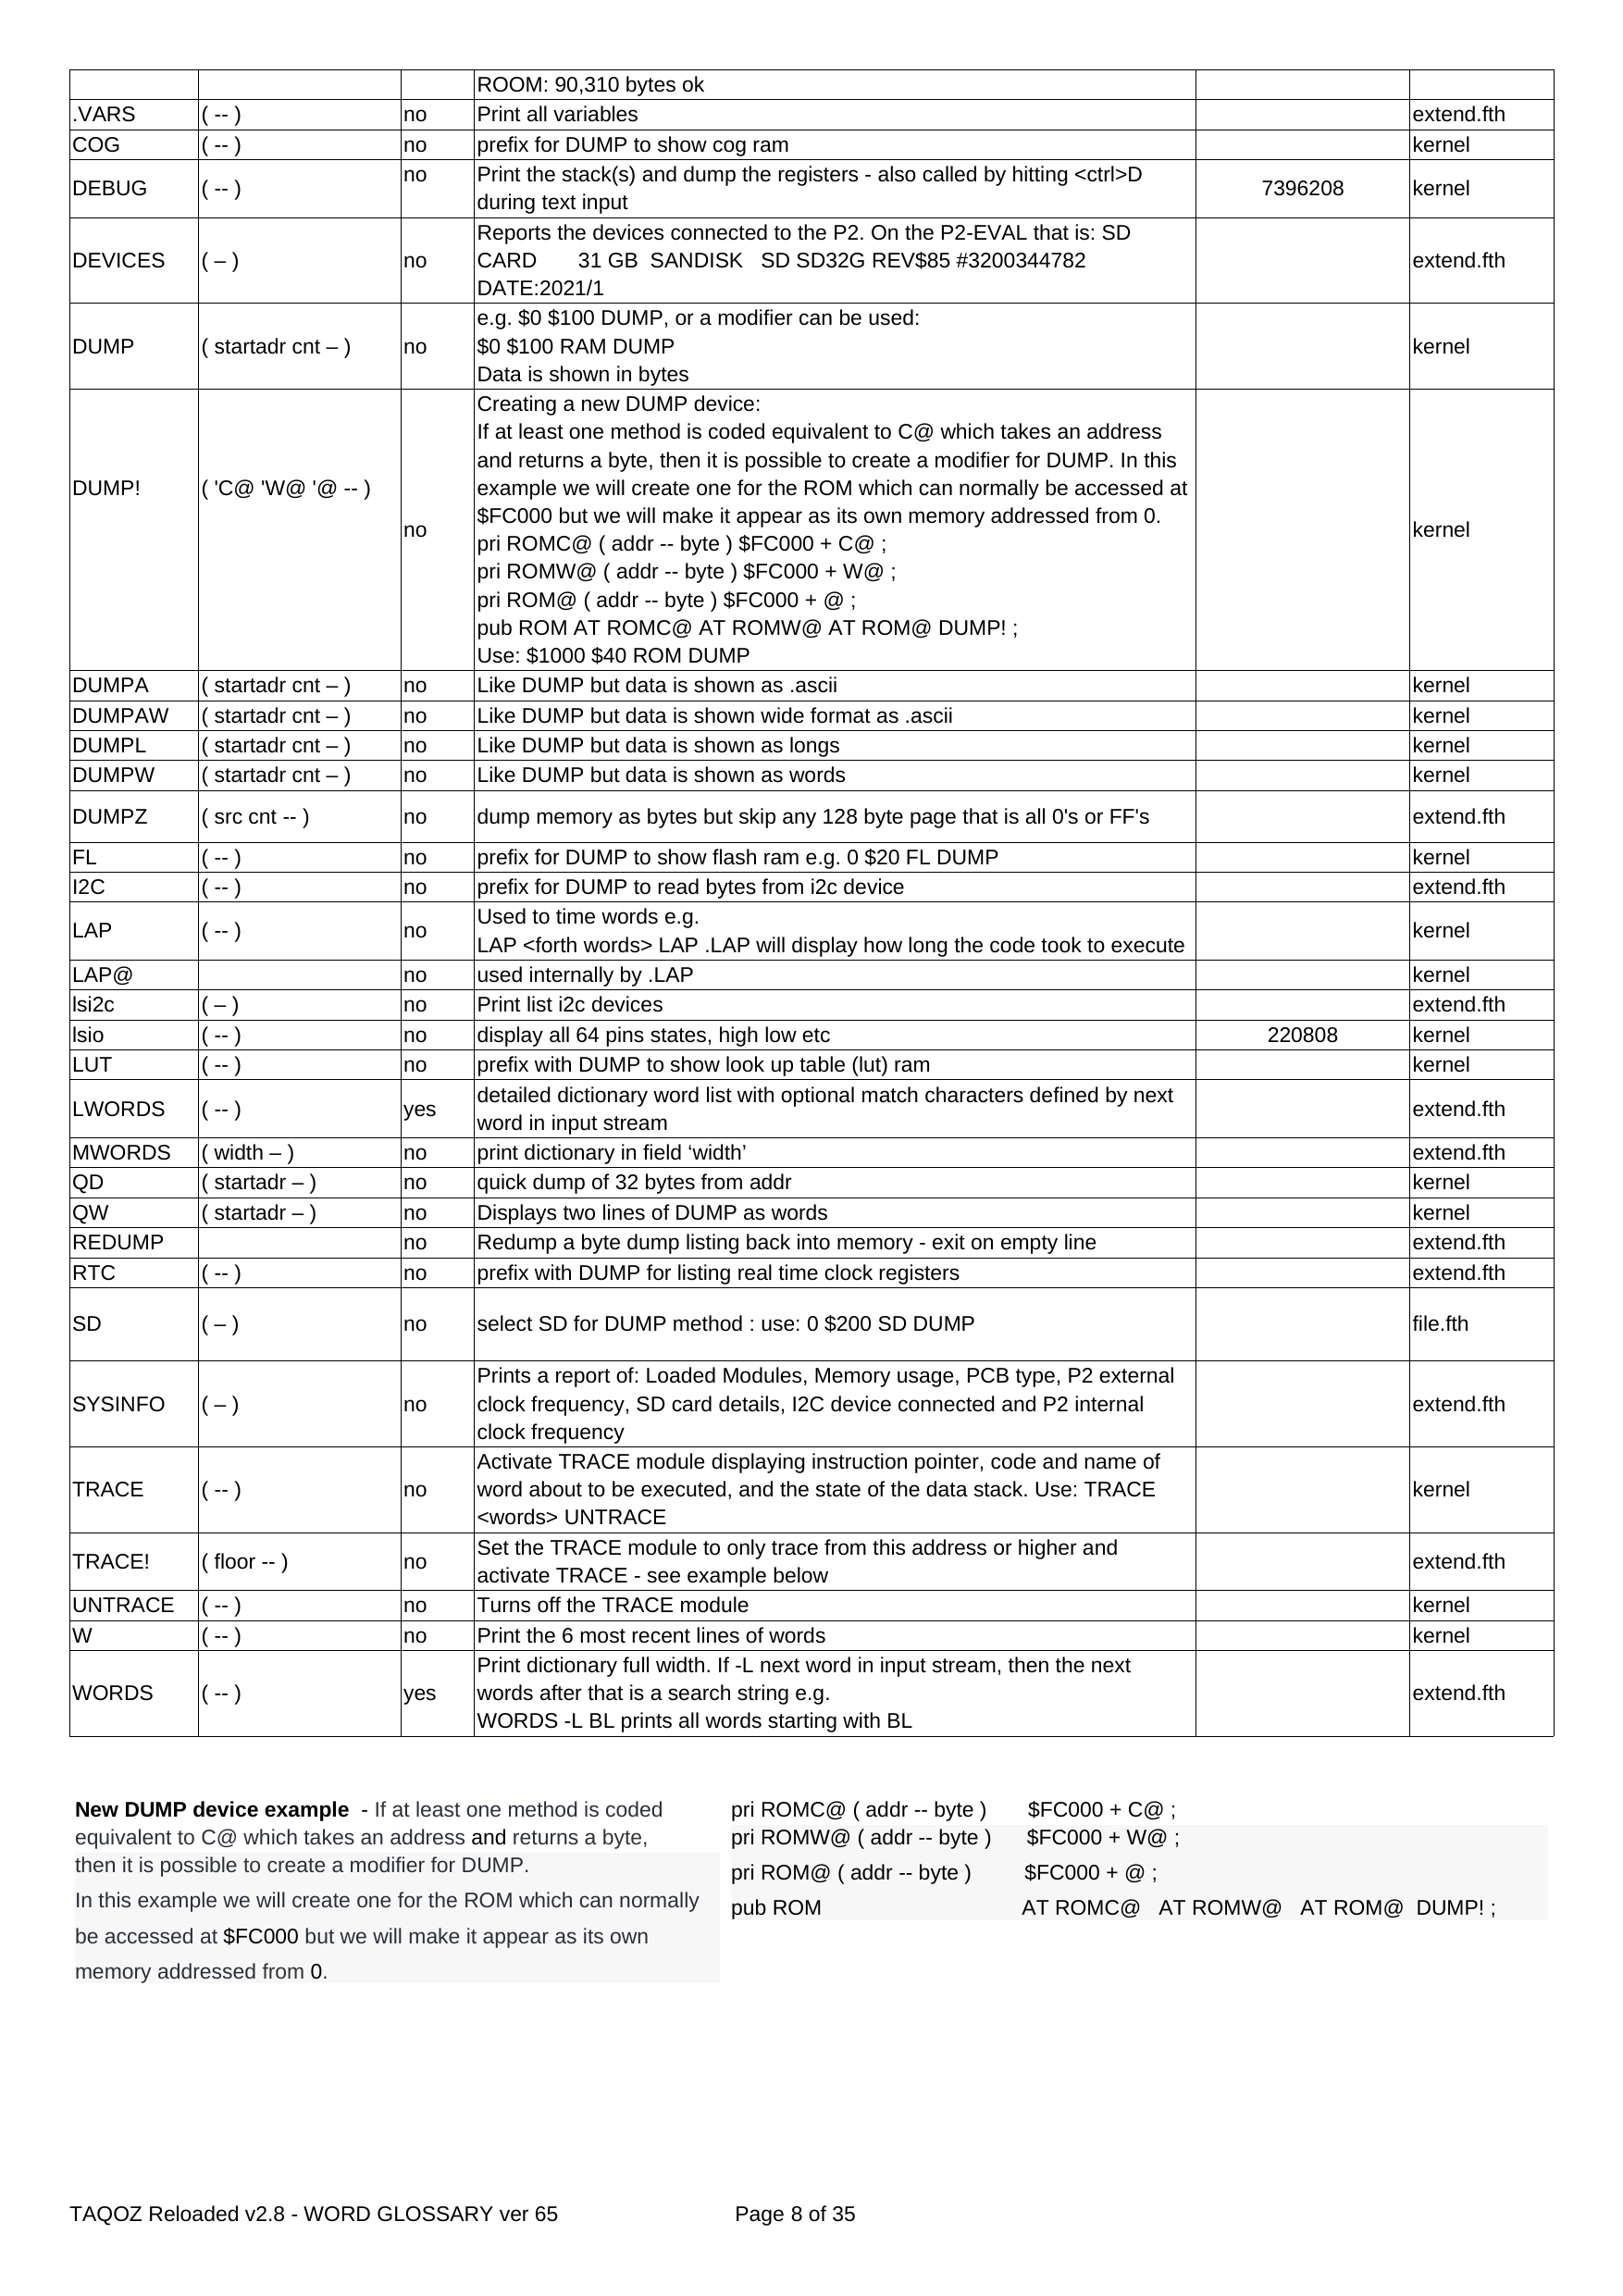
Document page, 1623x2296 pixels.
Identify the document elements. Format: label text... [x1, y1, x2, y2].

table_cell ( -- ) [199, 902, 401, 960]
table_cell Like DUMP but data is shown wide format as .ascii [475, 701, 1196, 730]
table_cell [1196, 1621, 1409, 1650]
table_cell extend.fth [1410, 873, 1554, 901]
table_cell kernel [1410, 1021, 1554, 1049]
table_cell DUMPAW [70, 701, 198, 730]
table_cell Print the 6 most recent lines of words [475, 1621, 1196, 1650]
table_cell [1196, 218, 1409, 303]
table_cell ( startadr cnt – ) [199, 701, 401, 730]
table_cell yes [402, 1651, 474, 1736]
table_cell [1196, 701, 1409, 730]
table_cell Print dictionary full width. If -L next word in input stream, then the next words after that is a search string e.g. WORDS -L BL prints all words starting with BL [475, 1651, 1196, 1736]
table_cell ( startadr cnt – ) [199, 671, 401, 701]
table_cell SD [70, 1288, 198, 1360]
table_cell ( floor -- ) [199, 1533, 401, 1590]
table_cell prefix for DUMP to show flash ram e.g. 0 $20 FL DUMP [475, 843, 1196, 872]
table_cell [1196, 1228, 1409, 1257]
table_cell Print list i2c devices [475, 990, 1196, 1020]
table_cell QD [70, 1168, 198, 1198]
table_cell Prints a report of: Loaded Modules, Memory usage, PCB type, P2 external clock frequency, SD card details, I2C device connected and P2 internal clock frequency [475, 1361, 1196, 1446]
table_cell DUMPZ [70, 791, 198, 841]
table_cell kernel [1410, 731, 1554, 760]
table_cell ( startadr cnt – ) [199, 761, 401, 790]
table_cell [1196, 70, 1409, 99]
table_cell DUMP! [70, 390, 198, 670]
table_cell no [402, 1259, 474, 1287]
table_cell [1196, 1168, 1409, 1198]
table_cell DUMPW [70, 761, 198, 790]
table_cell extend.fth [1410, 1080, 1554, 1137]
table_cell ( -- ) [199, 1591, 401, 1620]
table_cell ( – ) [199, 218, 401, 303]
table_cell [1196, 1080, 1409, 1137]
table_cell no [402, 843, 474, 872]
table_cell ( – ) [199, 1361, 401, 1446]
table_cell kernel [1410, 1621, 1554, 1650]
table_cell TRACE! [70, 1533, 198, 1590]
table_cell [1196, 902, 1409, 960]
table_cell kernel [1410, 1447, 1554, 1533]
table_cell [1196, 671, 1409, 701]
table_cell no [402, 701, 474, 730]
table_cell LUT [70, 1050, 198, 1079]
table_cell [70, 70, 198, 99]
table_cell ( -- ) [199, 100, 401, 130]
table_cell no [402, 1533, 474, 1590]
table_cell no [402, 130, 474, 159]
table_cell extend.fth [1410, 1138, 1554, 1167]
table_cell LAP [70, 902, 198, 960]
table_cell no [402, 1050, 474, 1079]
table_cell Set the TRACE module to only trace from this address or higher and activate TRACE - see example below [475, 1533, 1196, 1590]
table_cell print dictionary in field ‘width’ [475, 1138, 1196, 1167]
table_cell ( -- ) [199, 843, 401, 872]
table_cell no [402, 1138, 474, 1167]
table_cell [1196, 873, 1409, 901]
table_cell RTC [70, 1259, 198, 1287]
table_cell kernel [1410, 130, 1554, 159]
table_cell MWORDS [70, 1138, 198, 1167]
table_cell [1196, 1259, 1409, 1287]
table_cell [1196, 390, 1409, 670]
table_cell [1196, 100, 1409, 130]
table_cell [1410, 70, 1554, 99]
table_cell ( -- ) [199, 873, 401, 901]
table_cell kernel [1410, 304, 1554, 389]
table_cell [199, 70, 401, 99]
table_cell DUMP [70, 304, 198, 389]
table_cell [1196, 1447, 1409, 1533]
table_cell kernel [1410, 961, 1554, 989]
table_cell display all 64 pins states, high low etc [475, 1021, 1196, 1049]
table_cell [1196, 1288, 1409, 1360]
table_cell extend.fth [1410, 218, 1554, 303]
table_cell extend.fth [1410, 1259, 1554, 1287]
table_cell TRACE [70, 1447, 198, 1533]
table_cell kernel [1410, 671, 1554, 701]
table_cell [1196, 843, 1409, 872]
table_cell DUMPA [70, 671, 198, 701]
table_cell 220808 [1196, 1021, 1409, 1049]
table_cell [1196, 1651, 1409, 1736]
table_cell detailed dictionary word list with optional match characters defined by next word in input stream [475, 1080, 1196, 1137]
table_cell kernel [1410, 390, 1554, 670]
table_cell quick dump of 32 bytes from addr [475, 1168, 1196, 1198]
table_cell Displays two lines of DUMP as words [475, 1198, 1196, 1227]
table_cell prefix for DUMP to show cog ram [475, 130, 1196, 159]
table_cell Used to time words e.g. LAP <forth words> LAP .LAP will display how long the code took to execute [475, 902, 1196, 960]
table_cell no [402, 1288, 474, 1360]
table_cell ( -- ) [199, 1050, 401, 1079]
table_cell no [402, 304, 474, 389]
table_cell Like DUMP but data is shown as longs [475, 731, 1196, 760]
table_cell ( startadr cnt – ) [199, 731, 401, 760]
table_cell [1196, 731, 1409, 760]
table_cell extend.fth [1410, 1533, 1554, 1590]
table_cell ( src cnt -- ) [199, 791, 401, 841]
table_cell kernel [1410, 902, 1554, 960]
table_cell extend.fth [1410, 791, 1554, 841]
table_cell 7396208 [1196, 160, 1409, 217]
table_cell I2C [70, 873, 198, 901]
table_cell no [402, 218, 474, 303]
table_cell [1196, 990, 1409, 1020]
table_cell no [402, 1447, 474, 1533]
table_cell ( -- ) [199, 1621, 401, 1650]
table_cell SYSINFO [70, 1361, 198, 1446]
table_cell no [402, 1621, 474, 1650]
table_cell Print the stack(s) and dump the registers - also called by hitting <ctrl>D during text input [475, 160, 1196, 217]
table_cell [1196, 1050, 1409, 1079]
table_cell Activate TRACE module displaying instruction pointer, code and name of word about to be executed, and the state of the data stack. Use: TRACE <words> UNTRACE [475, 1447, 1196, 1533]
table_cell ( – ) [199, 990, 401, 1020]
table_cell [1196, 130, 1409, 159]
table_cell prefix with DUMP to show look up table (lut) ram [475, 1050, 1196, 1079]
table_cell [1196, 791, 1409, 841]
table_cell no [402, 990, 474, 1020]
table_cell Reports the devices connected to the P2. On the P2-EVAL that is: SD CARD 31 GB SANDISK SD SD32G REV$85 #3200344782 DATE:2021/1 [475, 218, 1196, 303]
table_cell kernel [1410, 1168, 1554, 1198]
table_cell no [402, 1228, 474, 1257]
table_cell no [402, 1591, 474, 1620]
table_cell select SD for DUMP method : use: 0 $200 SD DUMP [475, 1288, 1196, 1360]
table_cell used internally by .LAP [475, 961, 1196, 989]
table_cell [1196, 1138, 1409, 1167]
table_cell Like DUMP but data is shown as words [475, 761, 1196, 790]
table_cell no [402, 761, 474, 790]
table_cell [199, 961, 401, 989]
table_cell no [402, 791, 474, 841]
table_cell ( -- ) [199, 1259, 401, 1287]
table_header New DUMP device example - If at least one method is coded equivalent to C@ which takes an address and returns a byte, then it is possible to create a modifier for DUMP. In this example we will create one for the ROM which can normally be accessed at $FC000 but we will make it appear as its own memory addressed from 0. [69, 1792, 725, 2024]
table_cell no [402, 731, 474, 760]
table_cell [1196, 961, 1409, 989]
table_cell kernel [1410, 761, 1554, 790]
table_cell W [70, 1621, 198, 1650]
table_cell ( -- ) [199, 160, 401, 217]
table_cell LAP@ [70, 961, 198, 989]
table_cell extend.fth [1410, 100, 1554, 130]
table_header pri ROMC@ ( addr -- byte ) $FC000 + C@ ; pri ROMW@ ( addr -- byte ) $FC000 + W@ ; pri ROM@ ( addr -- byte ) $FC000 + @ ; pub ROM AT ROMC@ AT ROMW@ AT ROM@ DUMP! ; [725, 1792, 1554, 2024]
table_cell no [402, 902, 474, 960]
table_cell file.fth [1410, 1288, 1554, 1360]
table_cell e.g. $0 $100 DUMP, or a modifier can be used: $0 $100 RAM DUMP Data is shown in bytes [475, 304, 1196, 389]
table_cell ( -- ) [199, 1651, 401, 1736]
table_cell extend.fth [1410, 990, 1554, 1020]
table_cell no [402, 1168, 474, 1198]
table_cell lsi2c [70, 990, 198, 1020]
table_cell REDUMP [70, 1228, 198, 1257]
table_cell no [402, 100, 474, 130]
table_cell ROOM: 90,310 bytes ok [475, 70, 1196, 99]
table_cell extend.fth [1410, 1361, 1554, 1446]
table_cell no [402, 160, 474, 217]
table_cell [1196, 1533, 1409, 1590]
table_cell FL [70, 843, 198, 872]
table_cell ( -- ) [199, 1447, 401, 1533]
table_cell Like DUMP but data is shown as .ascii [475, 671, 1196, 701]
table_cell no [402, 1198, 474, 1227]
table_cell WORDS [70, 1651, 198, 1736]
table_cell ( – ) [199, 1288, 401, 1360]
table_cell ( -- ) [199, 1021, 401, 1049]
table_cell kernel [1410, 1591, 1554, 1620]
table_cell no [402, 873, 474, 901]
table_cell no [402, 671, 474, 701]
table_cell UNTRACE [70, 1591, 198, 1620]
table_cell extend.fth [1410, 1651, 1554, 1736]
table_cell [1196, 1591, 1409, 1620]
table_cell lsio [70, 1021, 198, 1049]
table_cell yes [402, 1080, 474, 1137]
table_cell Turns off the TRACE module [475, 1591, 1196, 1620]
table_cell LWORDS [70, 1080, 198, 1137]
table_cell kernel [1410, 701, 1554, 730]
table_cell .VARS [70, 100, 198, 130]
table_cell [1196, 304, 1409, 389]
table_cell Redump a byte dump listing back into memory - exit on empty line [475, 1228, 1196, 1257]
table_cell [1196, 1361, 1409, 1446]
table_cell extend.fth [1410, 1228, 1554, 1257]
table_cell QW [70, 1198, 198, 1227]
table_cell kernel [1410, 843, 1554, 872]
table_cell Creating a new DUMP device: If at least one method is coded equivalent to C@ which takes an address and returns a byte, then it is possible to create a modifier for DUMP. In this example we will create one for the ROM which can normally be accessed at $FC000 but we will make it appear as its own memory addressed from 0. pri ROMC@ ( addr -- byte ) $FC000 + C@ ; pri ROMW@ ( addr -- byte ) $FC000 + W@ ; pri ROM@ ( addr -- byte ) $FC000 + @ ; pub ROM AT ROMC@ AT ROMW@ AT ROM@ DUMP! ; Use: $1000 $40 ROM DUMP [475, 390, 1196, 670]
table_cell prefix for DUMP to read bytes from i2c device [475, 873, 1196, 901]
table_cell [1196, 761, 1409, 790]
table_cell no [402, 1021, 474, 1049]
table_cell ( -- ) [199, 1080, 401, 1137]
table_cell no [402, 1361, 474, 1446]
table_cell [402, 70, 474, 99]
table_cell ( width – ) [199, 1138, 401, 1167]
table_cell kernel [1410, 1050, 1554, 1079]
table_cell prefix with DUMP for listing real time clock registers [475, 1259, 1196, 1287]
table_cell COG [70, 130, 198, 159]
table_cell ( startadr – ) [199, 1168, 401, 1198]
table_cell dump memory as bytes but skip any 128 byte page that is all 0's or FF's [475, 791, 1196, 841]
table_cell no [402, 961, 474, 989]
table_cell ( startadr – ) [199, 1198, 401, 1227]
table_cell ( startadr cnt – ) [199, 304, 401, 389]
table_cell DEBUG [70, 160, 198, 217]
table_cell no [402, 390, 474, 670]
table_cell [1196, 1198, 1409, 1227]
table_cell ( 'C@ 'W@ '@ -- ) [199, 390, 401, 670]
table_cell ( -- ) [199, 130, 401, 159]
table_cell DEVICES [70, 218, 198, 303]
table_cell [199, 1228, 401, 1257]
table_cell DUMPL [70, 731, 198, 760]
table_cell kernel [1410, 160, 1554, 217]
table_cell kernel [1410, 1198, 1554, 1227]
table_cell Print all variables [475, 100, 1196, 130]
